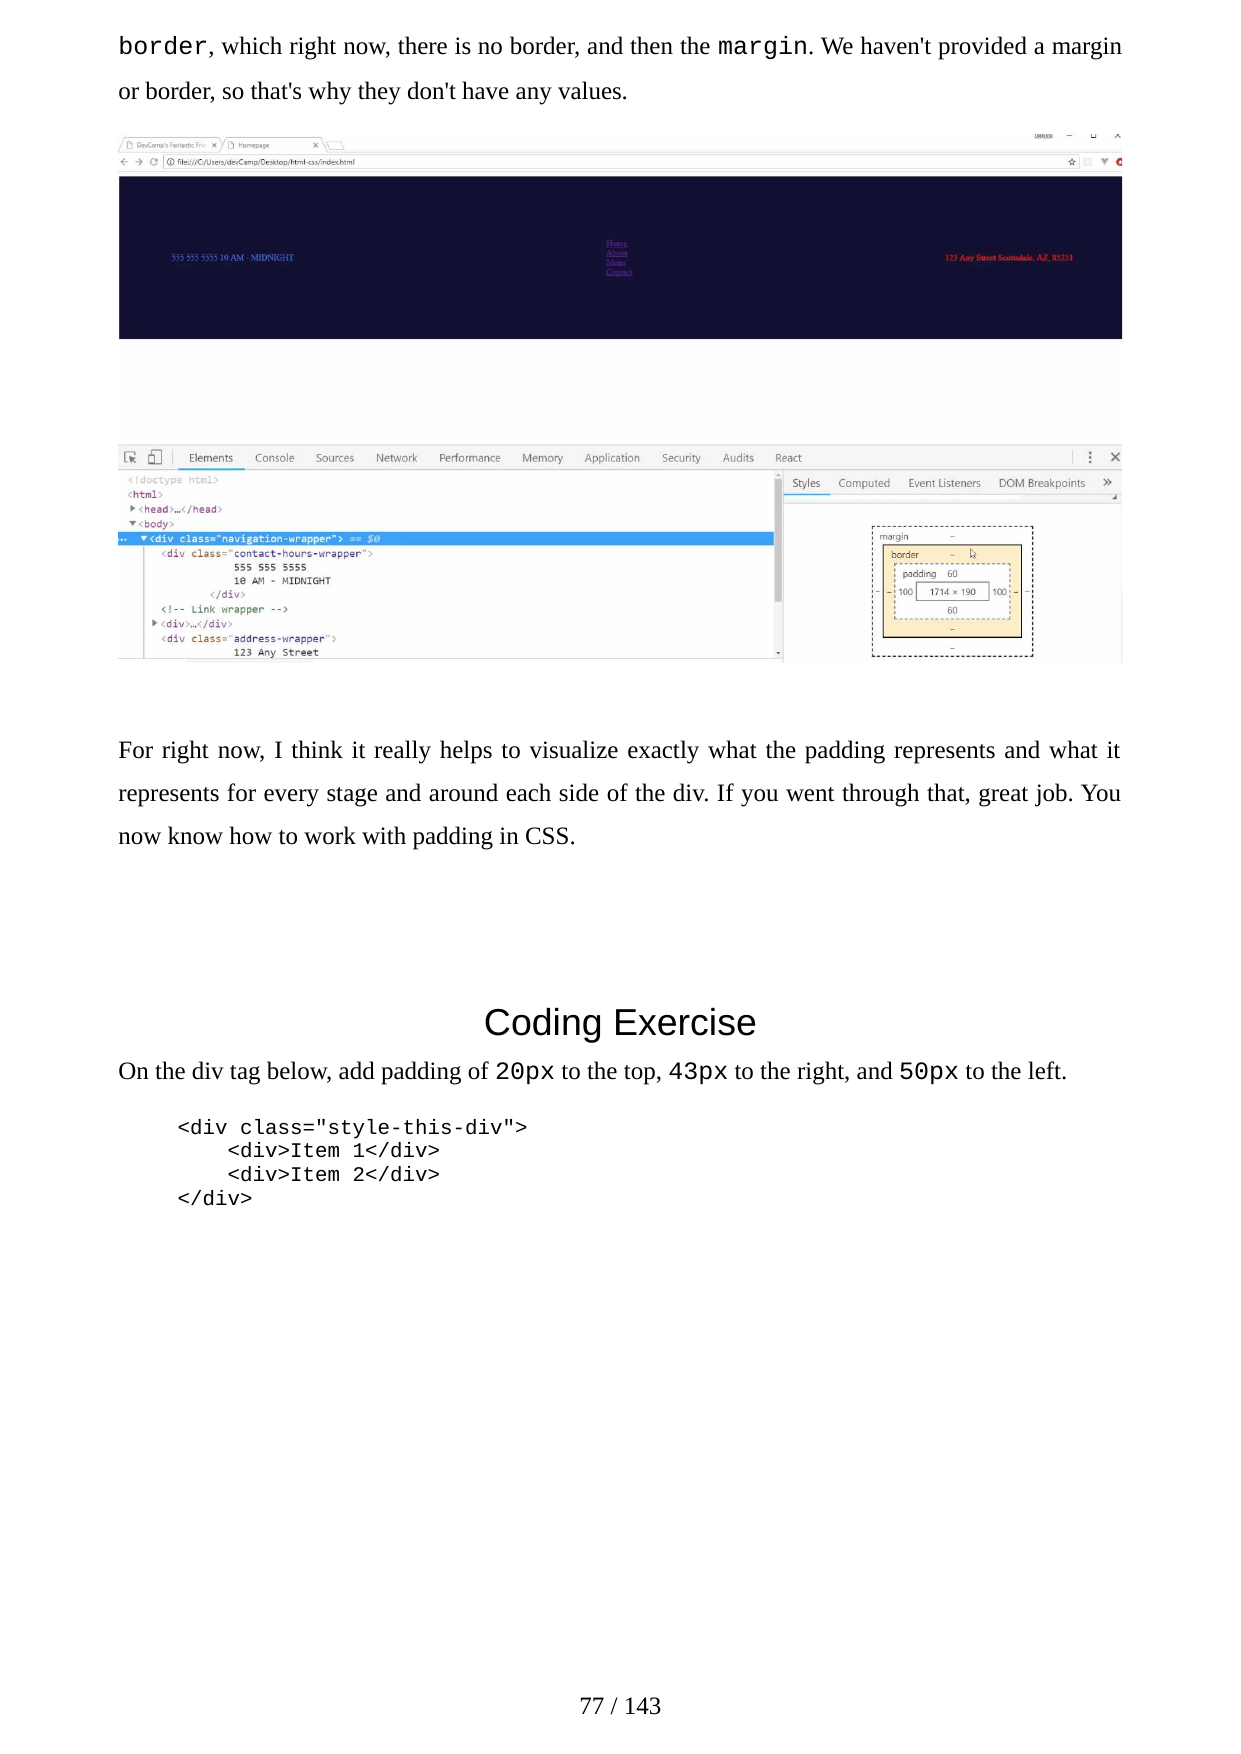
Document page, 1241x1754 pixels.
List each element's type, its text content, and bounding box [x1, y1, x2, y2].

subtitle Coding Exercise [118, 1000, 1122, 1043]
text <div>Item 1</div> [177, 1141, 1122, 1164]
picture [118, 134, 1123, 663]
text <div class="style-this-div"> [177, 1117, 1122, 1141]
text border, which right now, there is no border, and then the margin. We haven't provided a margin or border, so that's why they don't have any values. [118, 31, 1122, 105]
text On the div tag below, add padding of 20px to the top, 43px to the right, and 50px to the left. [118, 1056, 1122, 1087]
text For right now, I think it really helps to visualize exactly what the padding represents and what it represents for every stage and around each side of the div. If you went through that, great job. You now know how to work with padding in CSS. [118, 735, 1122, 850]
text </div> [177, 1188, 1122, 1211]
text <div>Item 2</div> [177, 1164, 1122, 1188]
